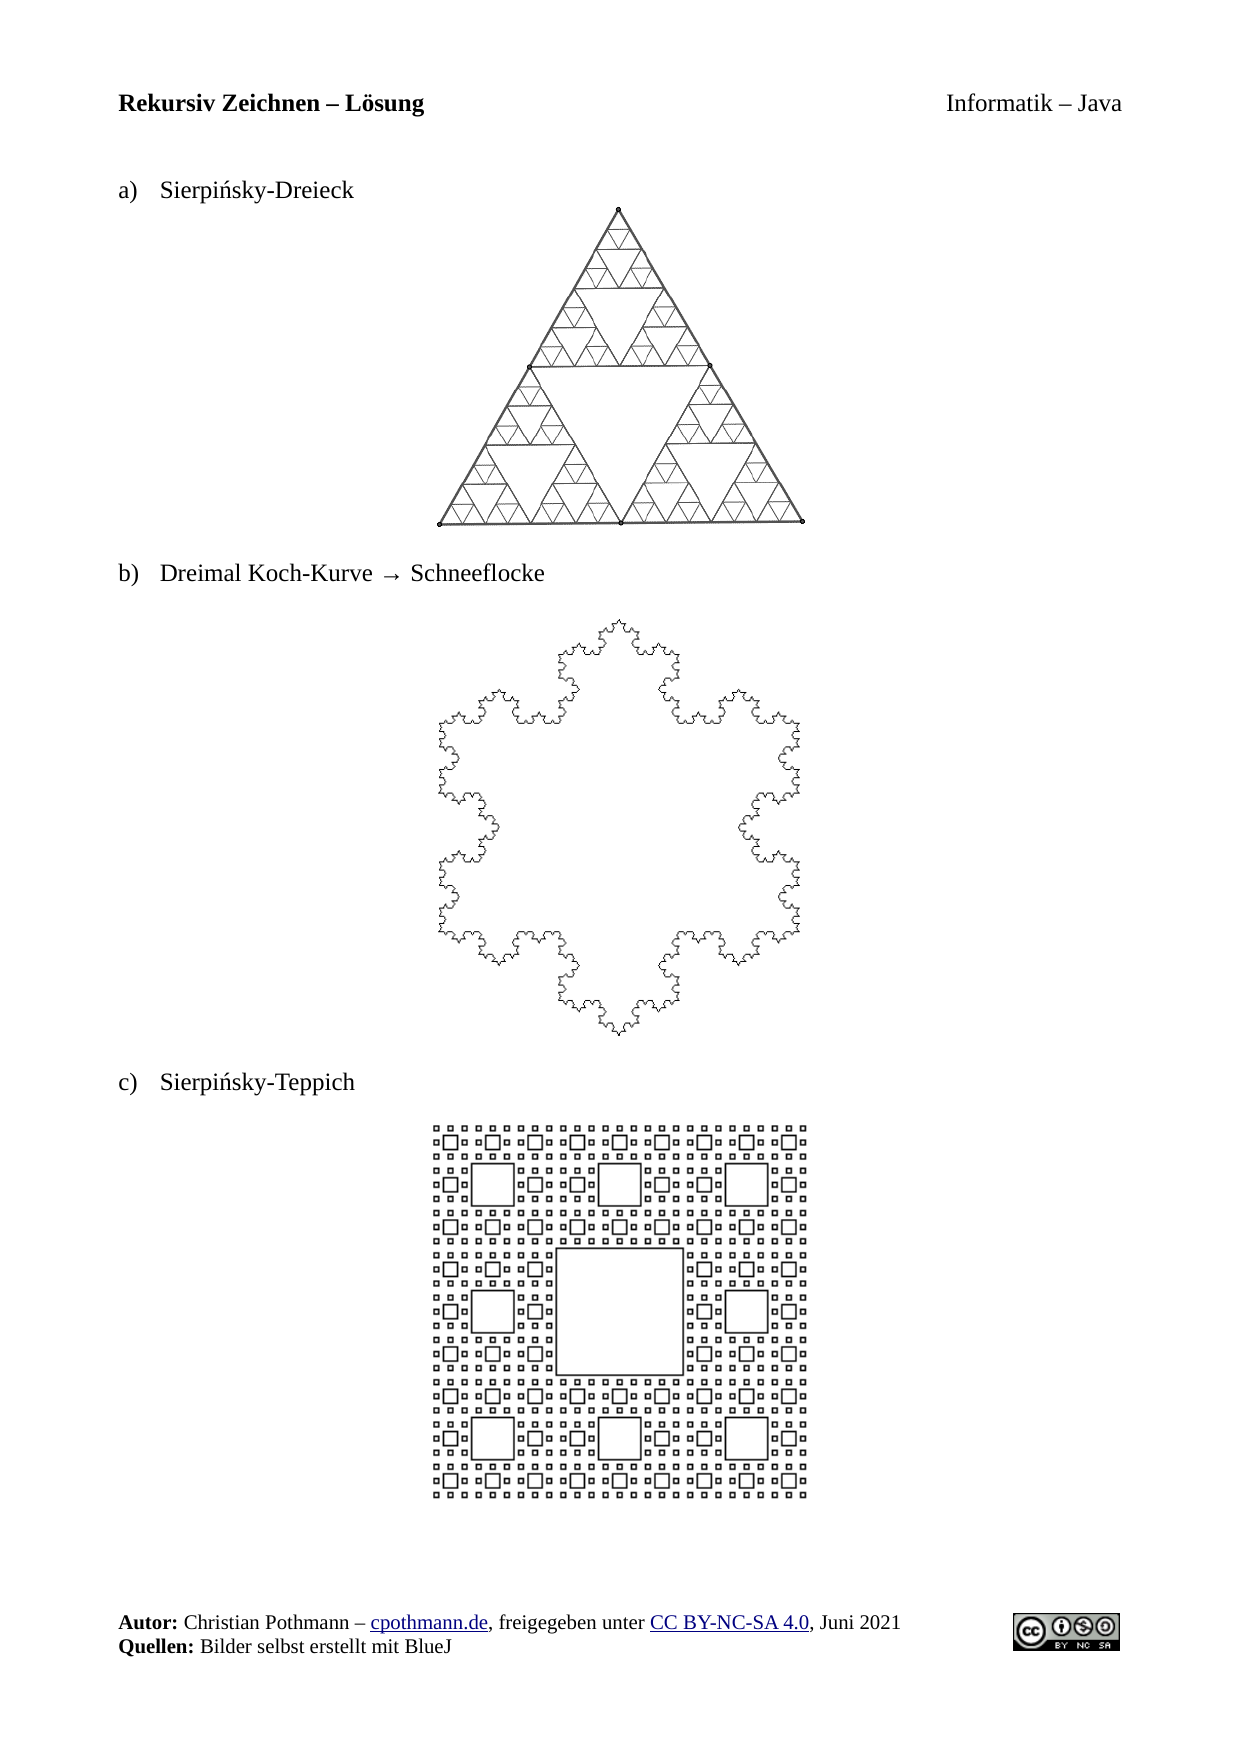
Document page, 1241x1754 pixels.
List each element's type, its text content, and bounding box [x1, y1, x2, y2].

list Dreimal Koch-Kurve → Schneeflocke [118, 558, 1122, 586]
picture [434, 615, 806, 1039]
text Quellen: Bilder selbst erstellt mit BlueJ [118, 1634, 1122, 1658]
text Autor: Christian Pothmann – cpothmann.de, freigegeben unter CC BY-NC-SA 4.0, Juni 2021 [118, 1610, 1122, 1634]
list Sierpińsky-Dreieck [118, 176, 1122, 204]
picture [1013, 1613, 1120, 1651]
picture [432, 1125, 808, 1500]
list Sierpińsky-Teppich [118, 1067, 1122, 1096]
picture [434, 204, 806, 529]
